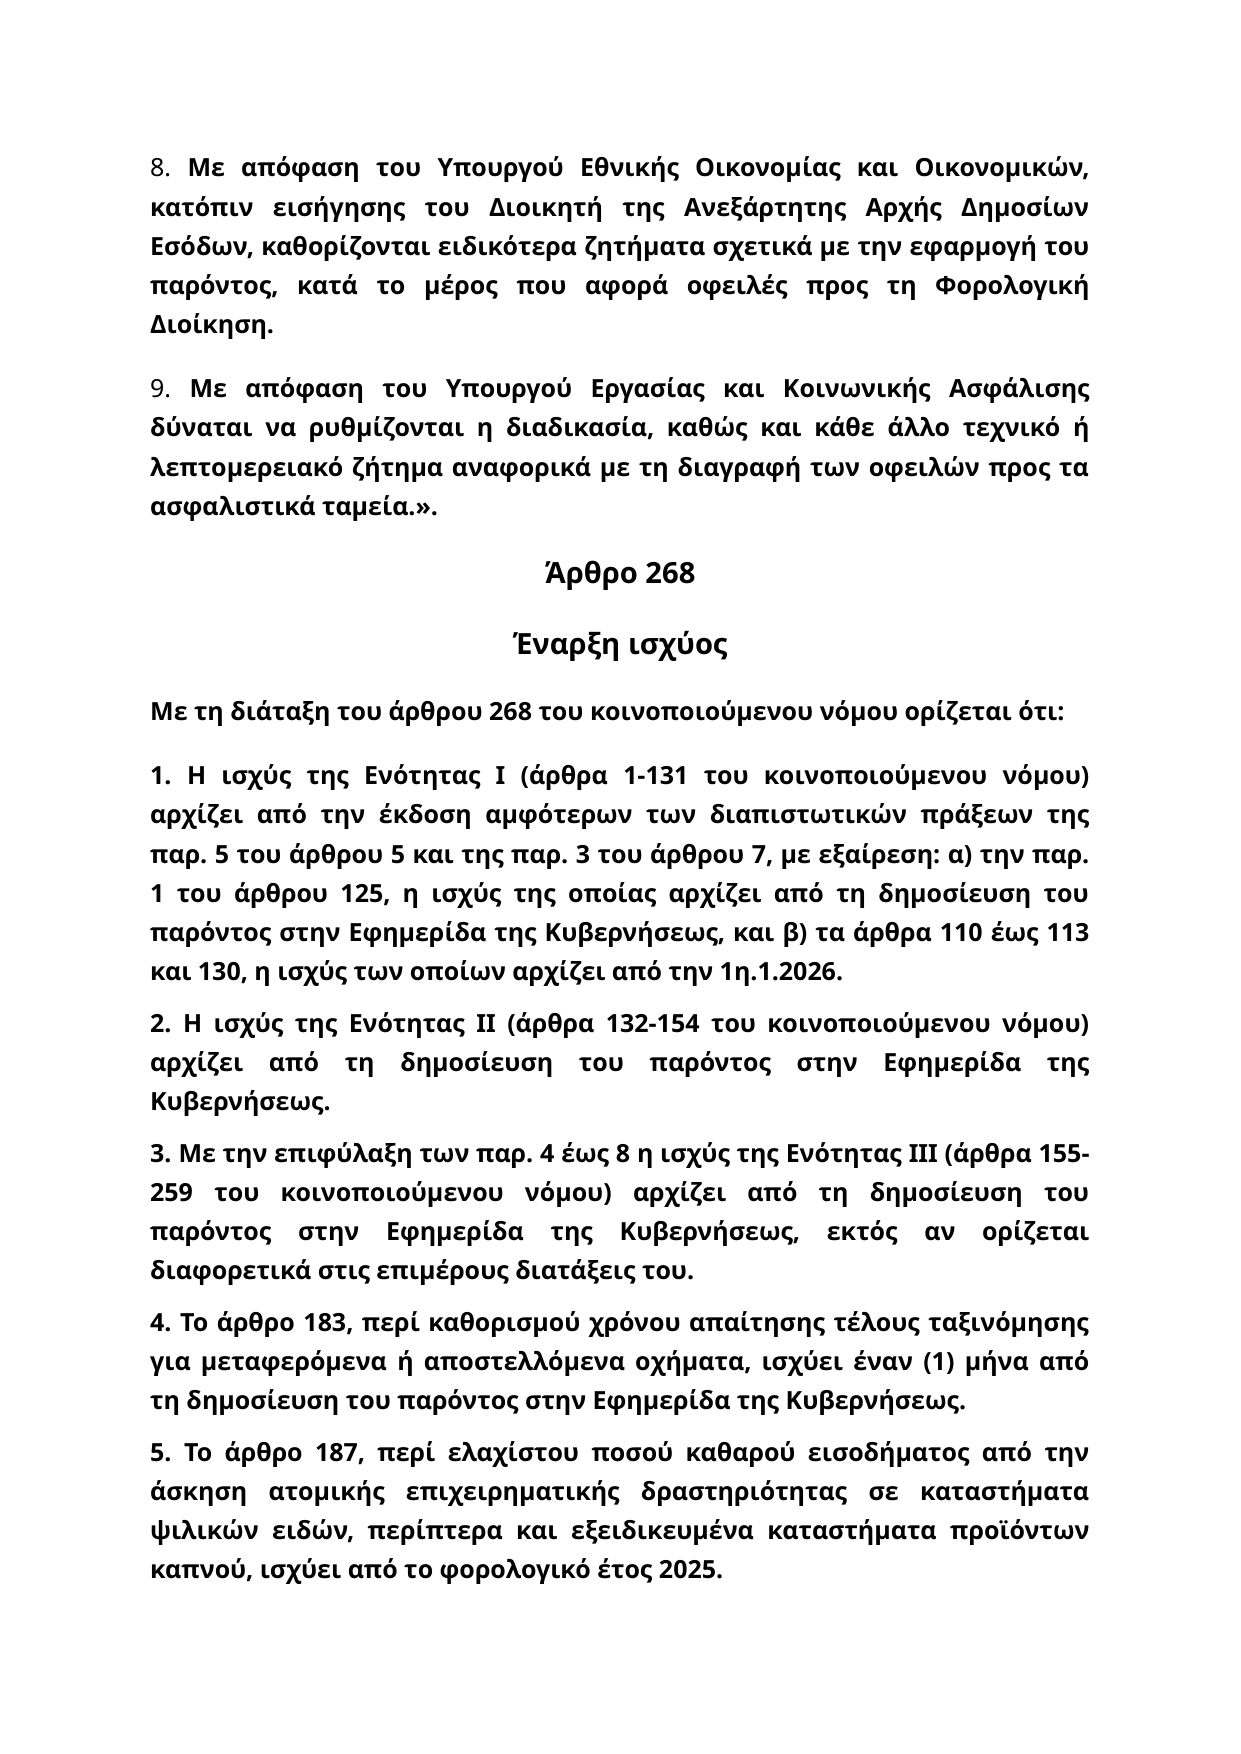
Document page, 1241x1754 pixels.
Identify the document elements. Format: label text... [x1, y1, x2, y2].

text 4. Το άρθρο 183, περί καθορισμού χρόνου απαίτησης τέλους ταξινόμησης για μεταφερόμενα ή αποστελλόμενα οχήματα, ισχύει έναν (1) μήνα από τη δημοσίευση του παρόντος στην Εφημερίδα της Κυβερνήσεως. [150, 1304, 1090, 1417]
text 5. Το άρθρο 187, περί ελαχίστου ποσού καθαρού εισοδήματος από την άσκηση ατομικής επιχειρηματικής δραστηριότητας σε καταστήματα ψιλικών ειδών, περίπτερα και εξειδικευμένα καταστήματα προϊόντων καπνού, ισχύει από το φορολογικό έτος 2025. [150, 1434, 1090, 1586]
subtitle Άρθρο 268 [150, 552, 1090, 592]
subtitle Έναρξη ισχύος [150, 623, 1090, 663]
text 8. Με απόφαση του Υπουργού Εθνικής Οικονομίας και Οικονομικών, κατόπιν εισήγησης του Διοικητή της Ανεξάρτητης Αρχής Δημοσίων Εσόδων, καθορίζονται ειδικότερα ζητήματα σχετικά με την εφαρμογή του παρόντος, κατά το μέρος που αφορά οφειλές προς τη Φορολογική Διοίκηση. [150, 150, 1090, 341]
text 9. Με απόφαση του Υπουργού Εργασίας και Κοινωνικής Ασφάλισης δύναται να ρυθμίζονται η διαδικασία, καθώς και κάθε άλλο τεχνικό ή λεπτομερειακό ζήτημα αναφορικά με τη διαγραφή των οφειλών προς τα ασφαλιστικά ταμεία.». [150, 371, 1090, 522]
text 1. Η ισχύς της Ενότητας Ι (άρθρα 1-131 του κοινοποιούμενου νόμου) αρχίζει από την έκδοση αμφότερων των διαπιστωτικών πράξεων της παρ. 5 του άρθρου 5 και της παρ. 3 του άρθρου 7, με εξαίρεση: α) την παρ. 1 του άρθρου 125, η ισχύς της οποίας αρχίζει από τη δημοσίευση του παρόντος στην Εφημερίδα της Κυβερνήσεως, και β) τα άρθρα 110 έως 113 και 130, η ισχύς των οποίων αρχίζει από την 1η.1.2026. [150, 758, 1090, 988]
text 3. Με την επιφύλαξη των παρ. 4 έως 8 η ισχύς της Ενότητας III (άρθρα 155-259 του κοινοποιούμενου νόμου) αρχίζει από τη δημοσίευση του παρόντος στην Εφημερίδα της Κυβερνήσεως, εκτός αν ορίζεται διαφορετικά στις επιμέρους διατάξεις του. [150, 1135, 1090, 1287]
text 2. Η ισχύς της Ενότητας ΙΙ (άρθρα 132-154 του κοινοποιούμενου νόμου) αρχίζει από τη δημοσίευση του παρόντος στην Εφημερίδα της Κυβερνήσεως. [150, 1005, 1090, 1118]
text Με τη διάταξη του άρθρου 268 του κοινοποιούμενου νόμου ορίζεται ότι: [150, 694, 1090, 728]
